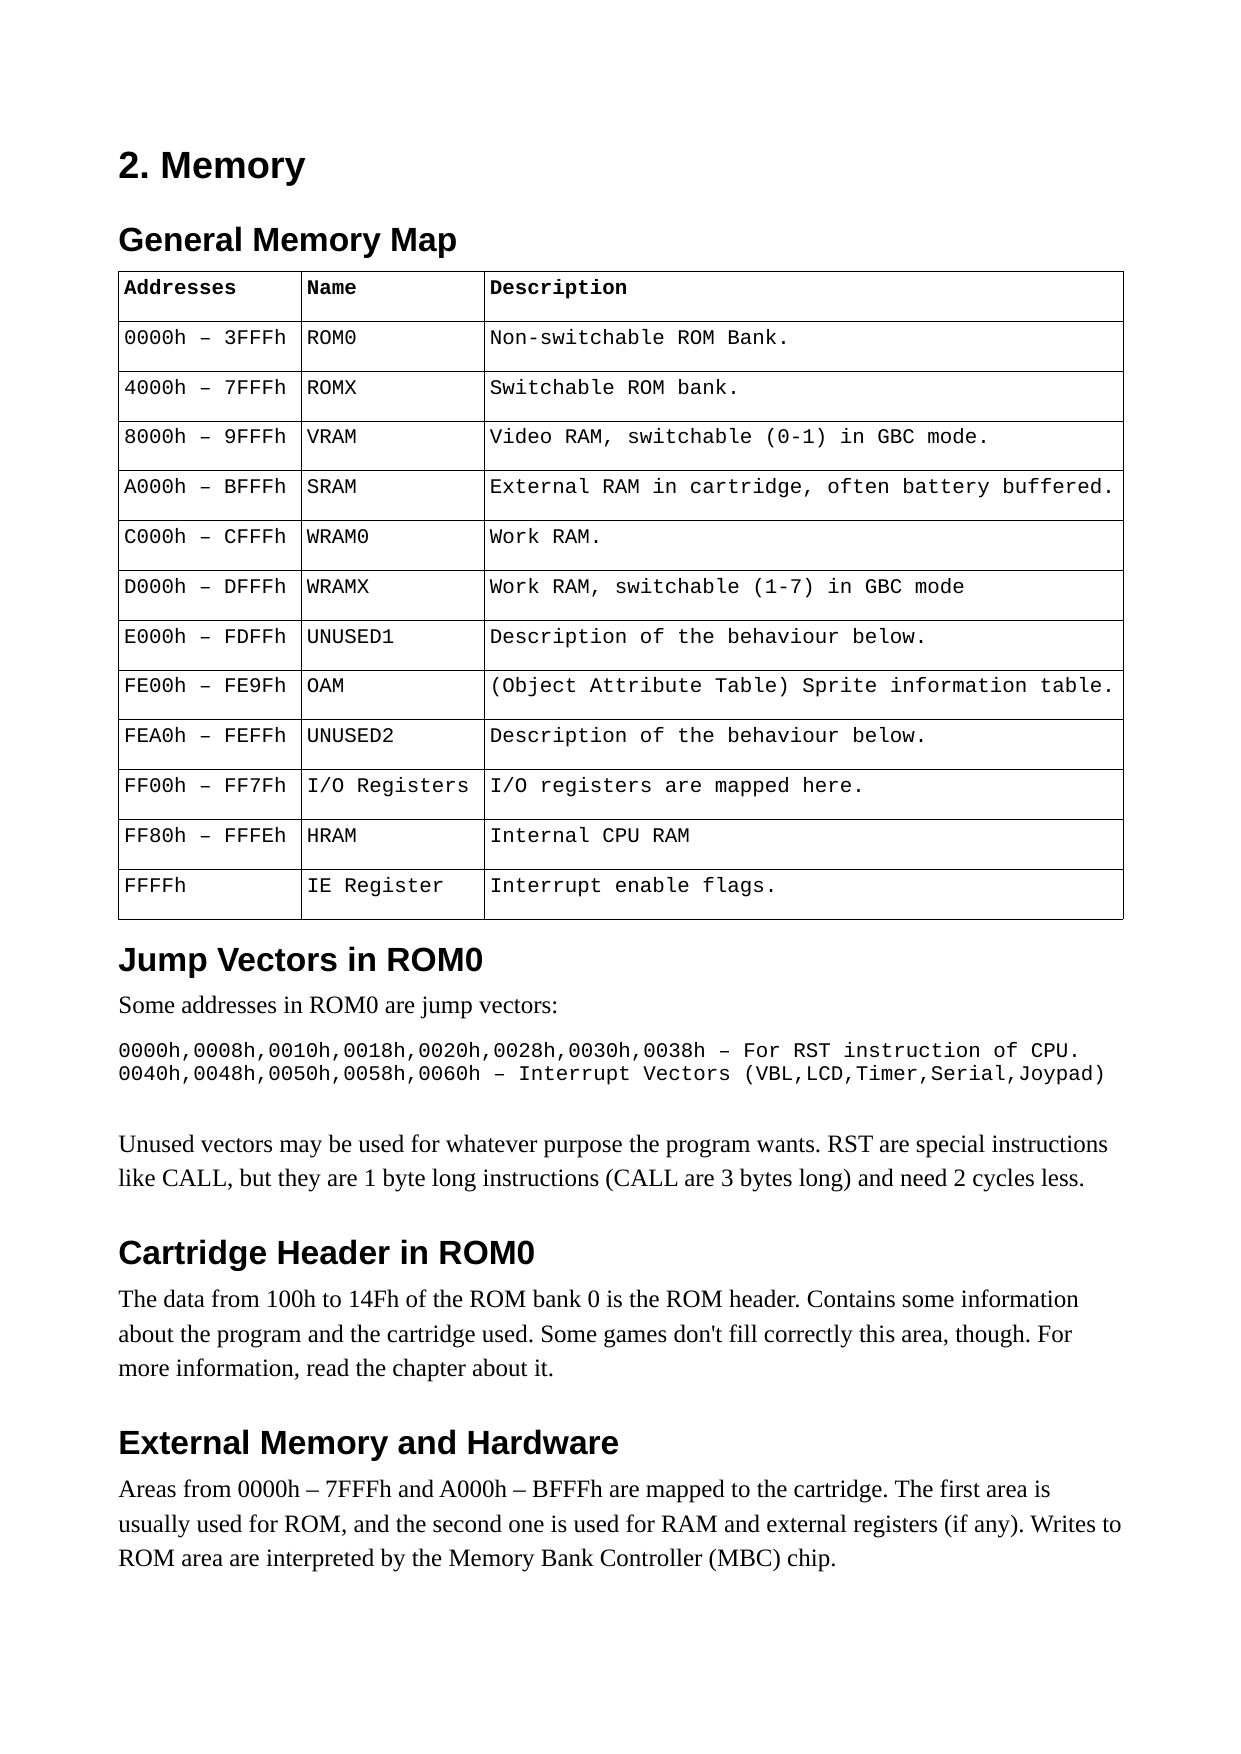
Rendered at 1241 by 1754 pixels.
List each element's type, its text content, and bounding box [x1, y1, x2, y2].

text The data from 100h to 14Fh of the ROM bank 0 is the ROM header. Contains some information about the program and the cartridge used. Some games don't fill correctly this area, though. For more information, read the chapter about it. [118, 1284, 1122, 1382]
text Unused vectors may be used for whatever purpose the program wants. RST are special instructions like CALL, but they are 1 byte long instructions (CALL are 3 bytes long) and need 2 cycles less. [118, 1129, 1122, 1192]
table_cell E000h – FDFFh [119, 621, 301, 669]
table_cell Switchable ROM bank. [485, 372, 1123, 421]
subtitle General Memory Map [118, 220, 1122, 259]
table_header Description [485, 272, 1123, 321]
table_cell UNUSED1 [302, 621, 484, 669]
table_cell Interrupt enable flags. [485, 870, 1123, 918]
table_header 0000h,0008h,0010h,0018h,0020h,0028h,0030h,0038h – For RST instruction of CPU. 0040h,0048h,0050h,0058h,0060h – Interrupt Vectors (VBL,LCD,Timer,Serial,Joypad) [118, 1040, 1122, 1129]
table_cell A000h – BFFFh [119, 471, 301, 520]
text Areas from 0000h – 7FFFh and A000h – BFFFh are mapped to the cartridge. The first area is usually used for ROM, and the second one is used for RAM and external registers (if any). Writes to ROM area are interpreted by the Memory Bank Controller (MBC) chip. [118, 1474, 1122, 1606]
table_cell Non-switchable ROM Bank. [485, 322, 1123, 371]
table_cell I/O Registers [302, 770, 484, 819]
subtitle 2. Memory [118, 143, 1122, 187]
table_cell FF00h – FF7Fh [119, 770, 301, 819]
table_cell (Object Attribute Table) Sprite information table. [485, 671, 1123, 719]
table_cell UNUSED2 [302, 720, 484, 769]
subtitle Cartridge Header in ROM0 [118, 1233, 1122, 1272]
table_cell FE00h – FE9Fh [119, 671, 301, 719]
subtitle Jump Vectors in ROM0 [118, 939, 1122, 978]
table_cell Description of the behaviour below. [485, 621, 1123, 669]
table_cell Work RAM, switchable (1-7) in GBC mode [485, 571, 1123, 620]
table_cell Video RAM, switchable (0-1) in GBC mode. [485, 422, 1123, 470]
table_cell HRAM [302, 820, 484, 869]
table_cell 4000h – 7FFFh [119, 372, 301, 421]
table_cell ROMX [302, 372, 484, 421]
text Some addresses in ROM0 are jump vectors: [118, 991, 1122, 1019]
table_header Addresses [119, 272, 301, 321]
table_cell External RAM in cartridge, often battery buffered. [485, 471, 1123, 520]
table_cell 0000h – 3FFFh [119, 322, 301, 371]
table_cell Description of the behaviour below. [485, 720, 1123, 769]
table_cell IE Register [302, 870, 484, 918]
table_cell D000h – DFFFh [119, 571, 301, 620]
table_cell ROM0 [302, 322, 484, 371]
table_cell Work RAM. [485, 521, 1123, 570]
table_cell VRAM [302, 422, 484, 470]
table_cell WRAM0 [302, 521, 484, 570]
table_cell FFFFh [119, 870, 301, 918]
table_cell FEA0h – FEFFh [119, 720, 301, 769]
table_cell Internal CPU RAM [485, 820, 1123, 869]
table_cell 8000h – 9FFFh [119, 422, 301, 470]
subtitle External Memory and Hardware [118, 1423, 1122, 1462]
table_header Name [302, 272, 484, 321]
table_cell C000h – CFFFh [119, 521, 301, 570]
table_cell I/O registers are mapped here. [485, 770, 1123, 819]
table_cell OAM [302, 671, 484, 719]
table_cell SRAM [302, 471, 484, 520]
table_cell FF80h – FFFEh [119, 820, 301, 869]
table_cell WRAMX [302, 571, 484, 620]
